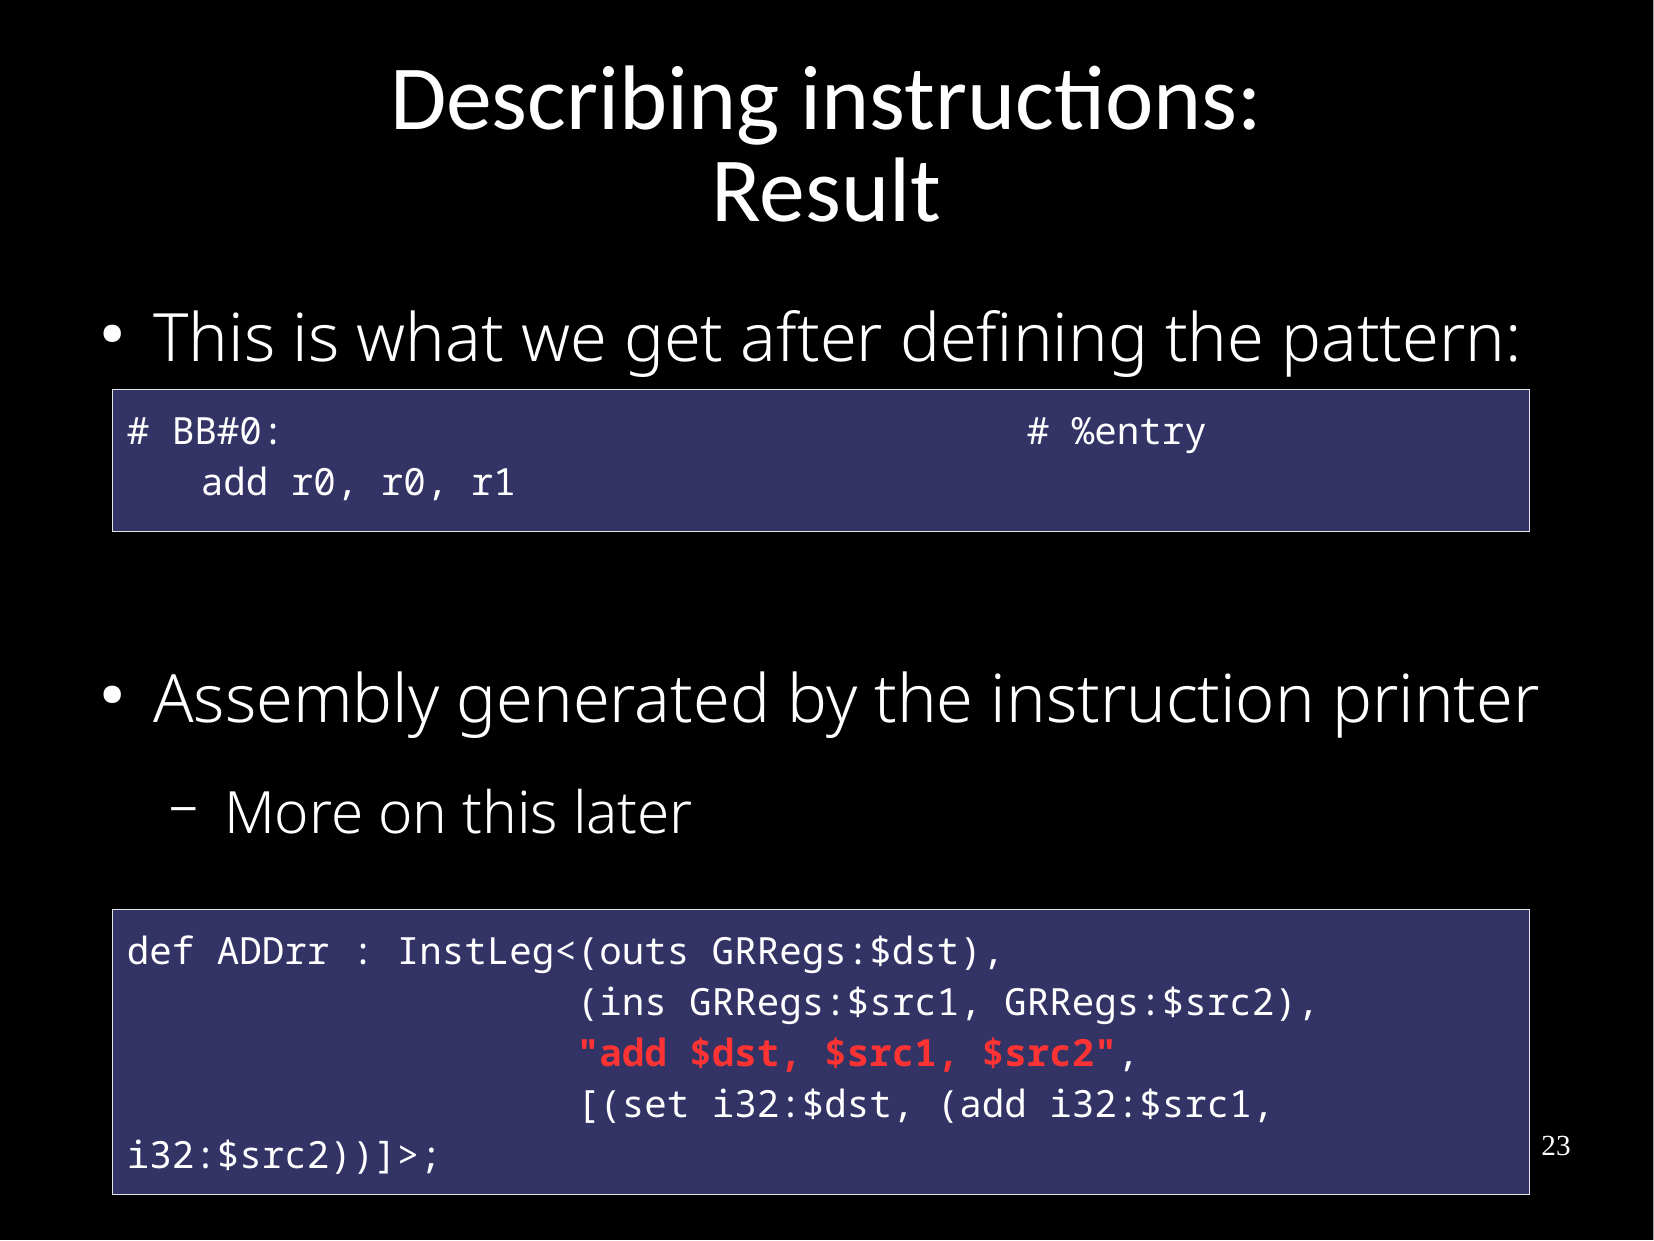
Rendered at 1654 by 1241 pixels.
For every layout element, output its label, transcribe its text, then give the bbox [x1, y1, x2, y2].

text_box # BB#0: # %entry add r0, r0, r1 [112, 389, 1530, 532]
text_box def ADDrr : InstLeg<(outs GRRegs:$dst), (ins GRRegs:$src1, GRRegs:$src2), "add $dst, $src1, $src2", [(set i32:$dst, (add i32:$src1, i32:$src2))]>; [112, 909, 1530, 1099]
title Describing instructions: Result [82, 49, 1571, 257]
list This is what we get after defining the pattern: Assembly generated by the instruction printer More on this later [82, 290, 1571, 1010]
